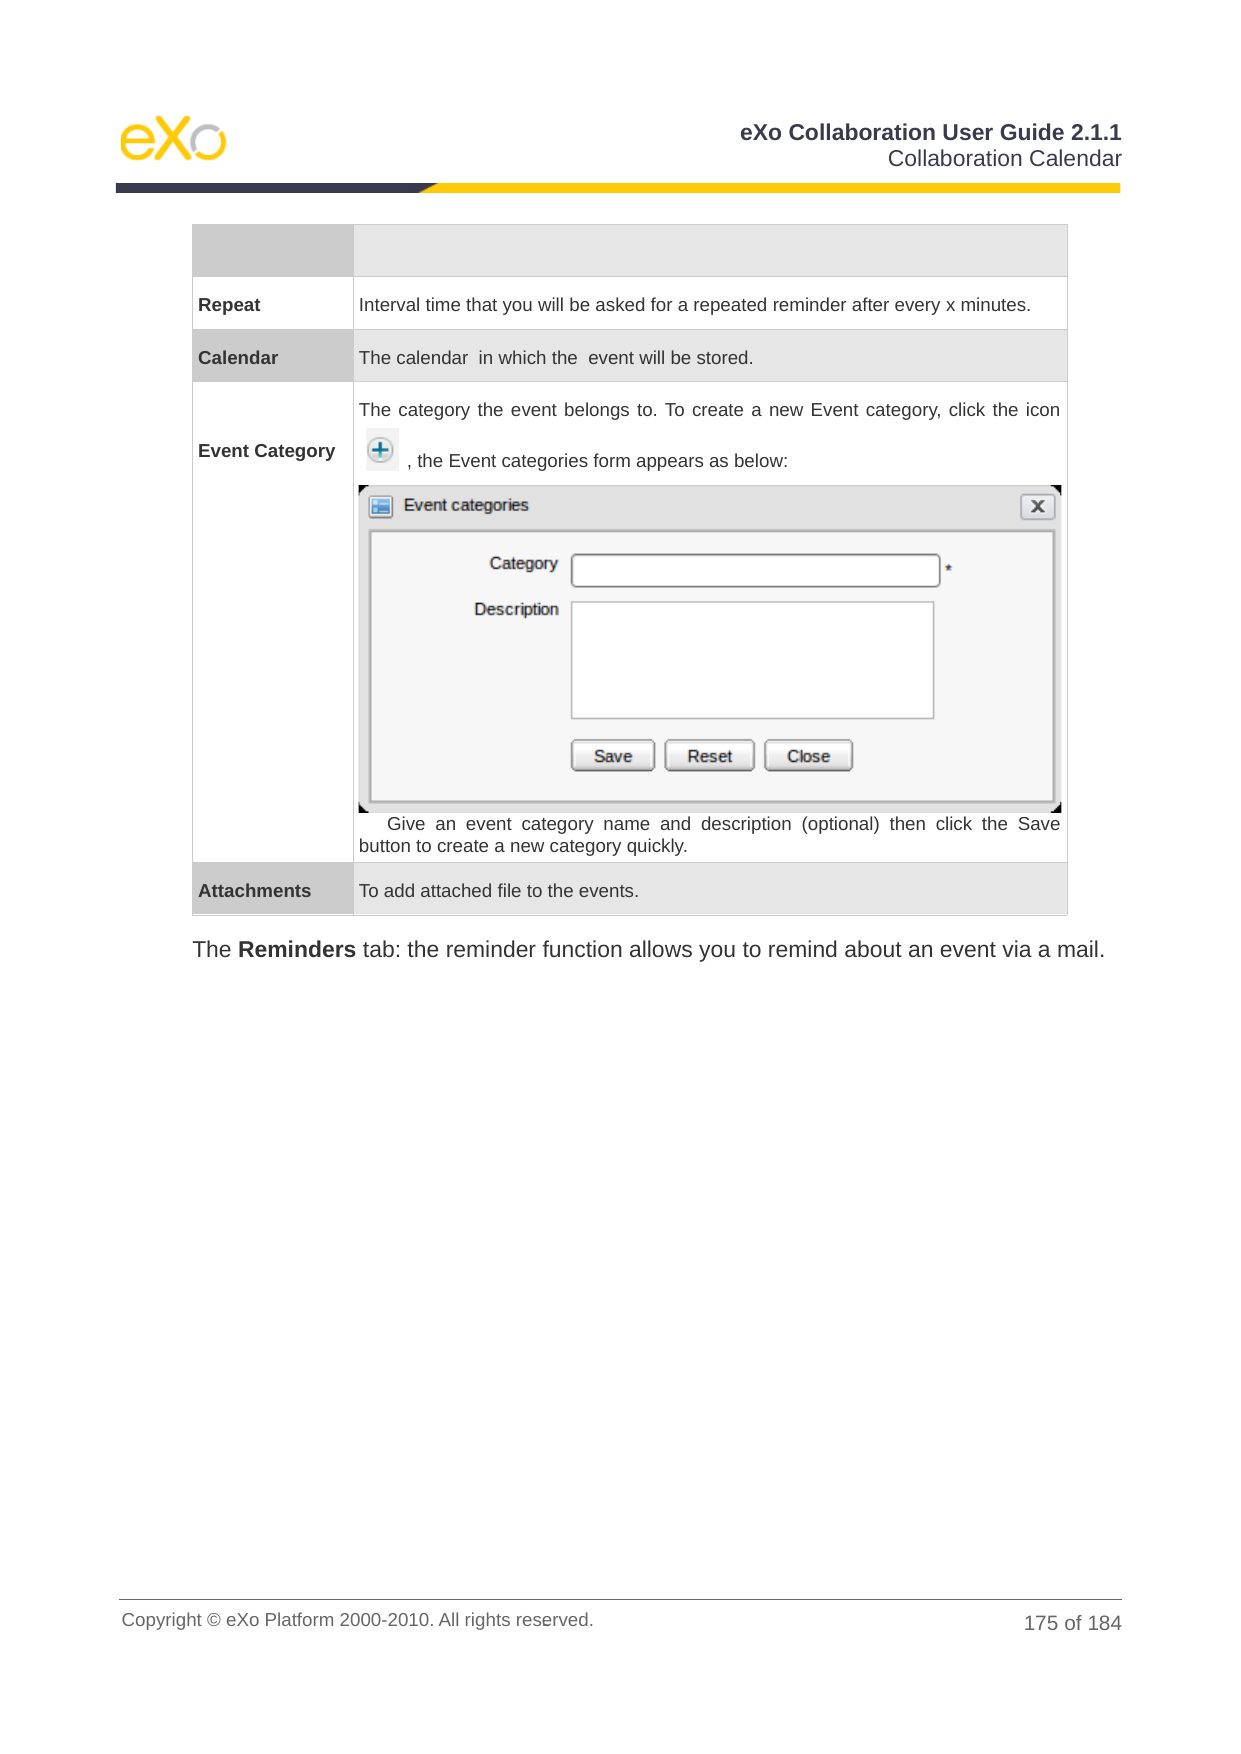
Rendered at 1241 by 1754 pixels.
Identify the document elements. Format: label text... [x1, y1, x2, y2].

table_cell Calendar [193, 330, 353, 381]
picture [366, 428, 399, 471]
table_cell [193, 225, 353, 276]
picture [358, 485, 1062, 813]
picture [120, 115, 227, 161]
table_cell The calendar in which the event will be stored. [354, 330, 1067, 381]
table_cell [354, 225, 1067, 276]
table_cell To add attached file to the events. [354, 863, 1067, 914]
table_cell Repeat [193, 277, 353, 329]
table_cell Attachments [193, 863, 353, 914]
table_cell Interval time that you will be asked for a repeated reminder after every x minutes. [354, 277, 1067, 329]
table_cell The category the event belongs to. To create a new Event category, click the icon, the Event categories form appears as below: Give an event category name and description (optional) then click the Save button to create a new category quickly. [354, 382, 1067, 862]
text The Reminders tab: the reminder function allows you to remind about an event via a mail. [118, 936, 1122, 963]
table_cell Event Category [193, 382, 353, 862]
picture [115, 183, 1121, 193]
